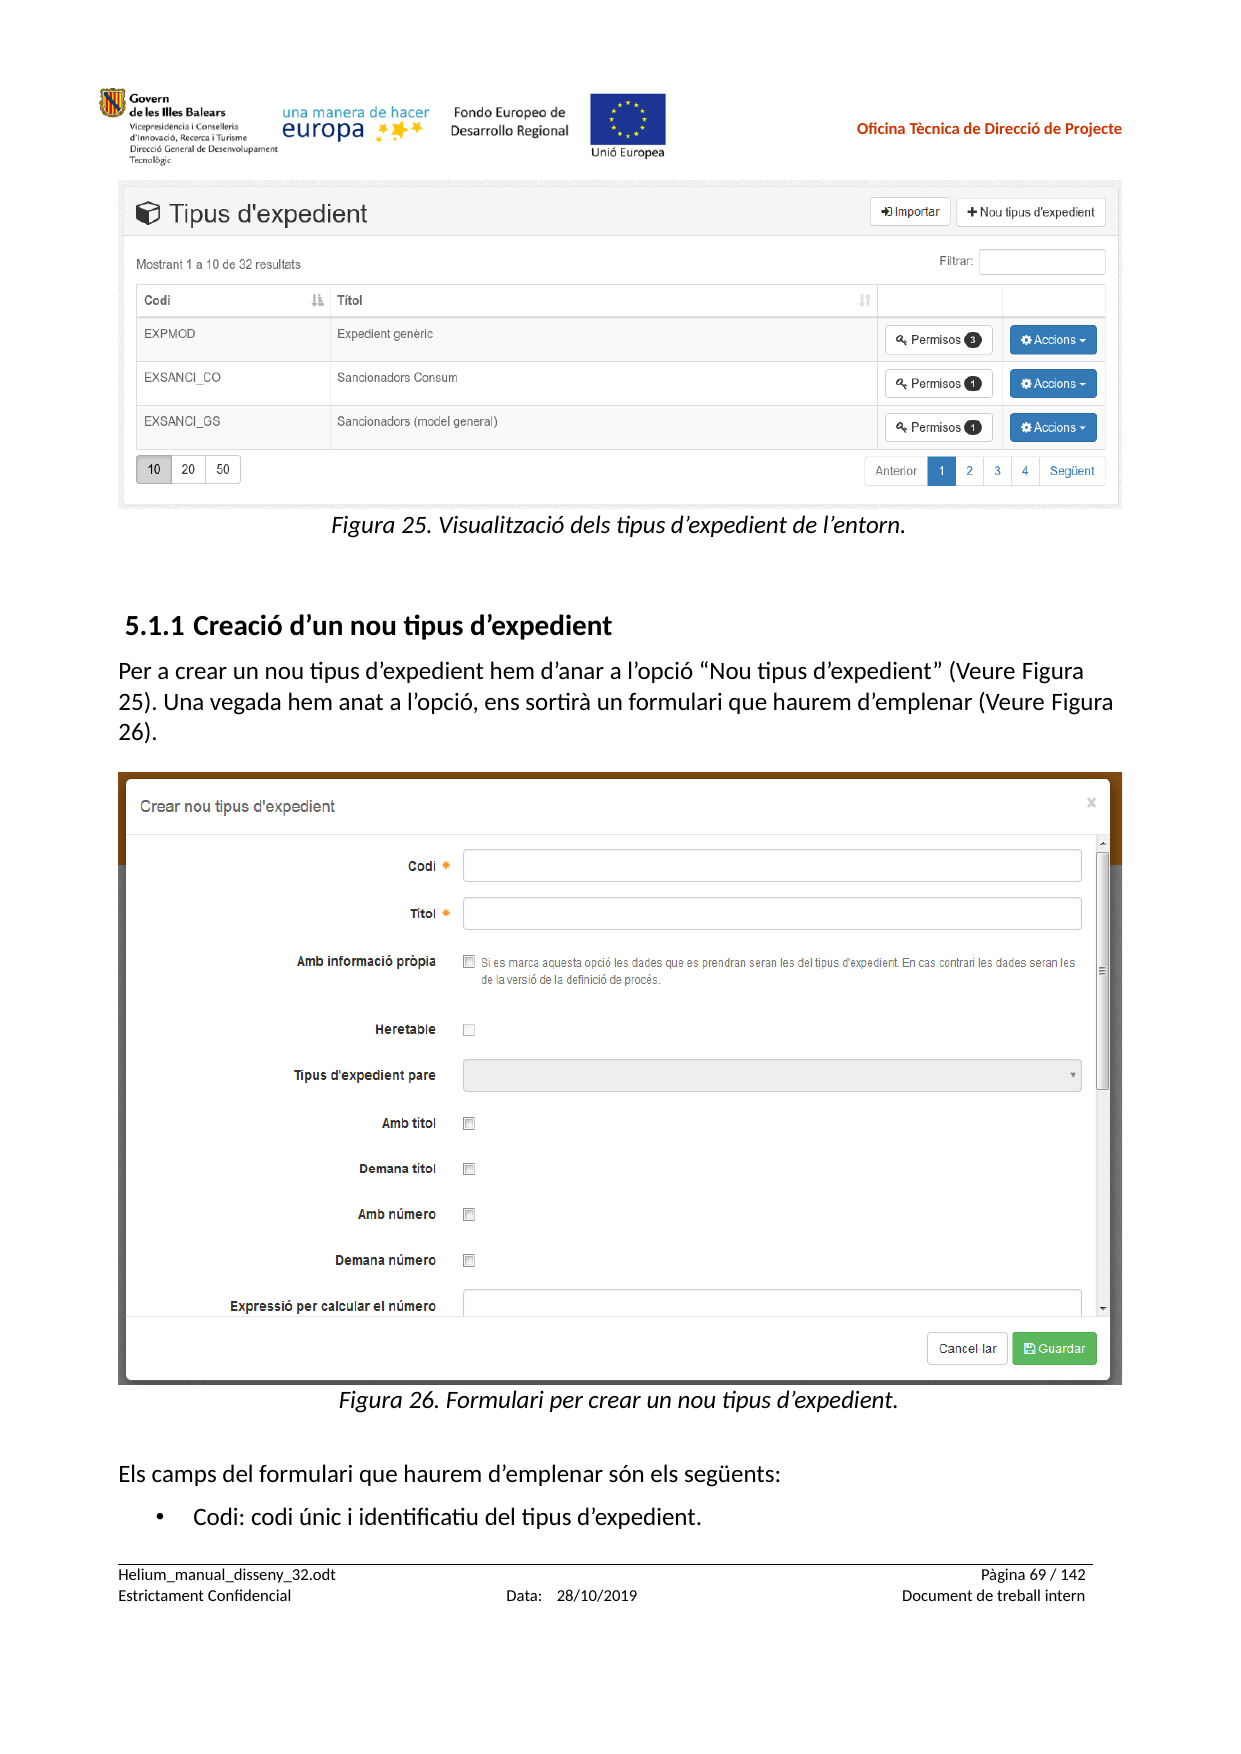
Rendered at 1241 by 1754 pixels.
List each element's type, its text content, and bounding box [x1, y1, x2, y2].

text Figura 26. Formulari per crear un nou tipus d’expedient. [118, 1385, 1122, 1415]
text Figura 25. Visualització dels tipus d’expedient de l’entorn. [118, 509, 1122, 539]
text Per a crear un nou tipus d’expedient hem d’anar a l’opció “Nou tipus d’expedient” (Veure Figura 25). Una vegada hem anat a l’opció, ens sortirà un formulari que haurem d’emplenar (Veure Figura 26). [118, 655, 1122, 747]
list Codi: codi únic i identificatiu del tipus d’expedient. [156, 1501, 1122, 1532]
subtitle Creació d’un nou tipus d’expedient [118, 607, 1122, 643]
picture [99, 87, 668, 166]
text Els camps del formulari que haurem d’emplenar són els següents: [118, 1458, 1122, 1489]
